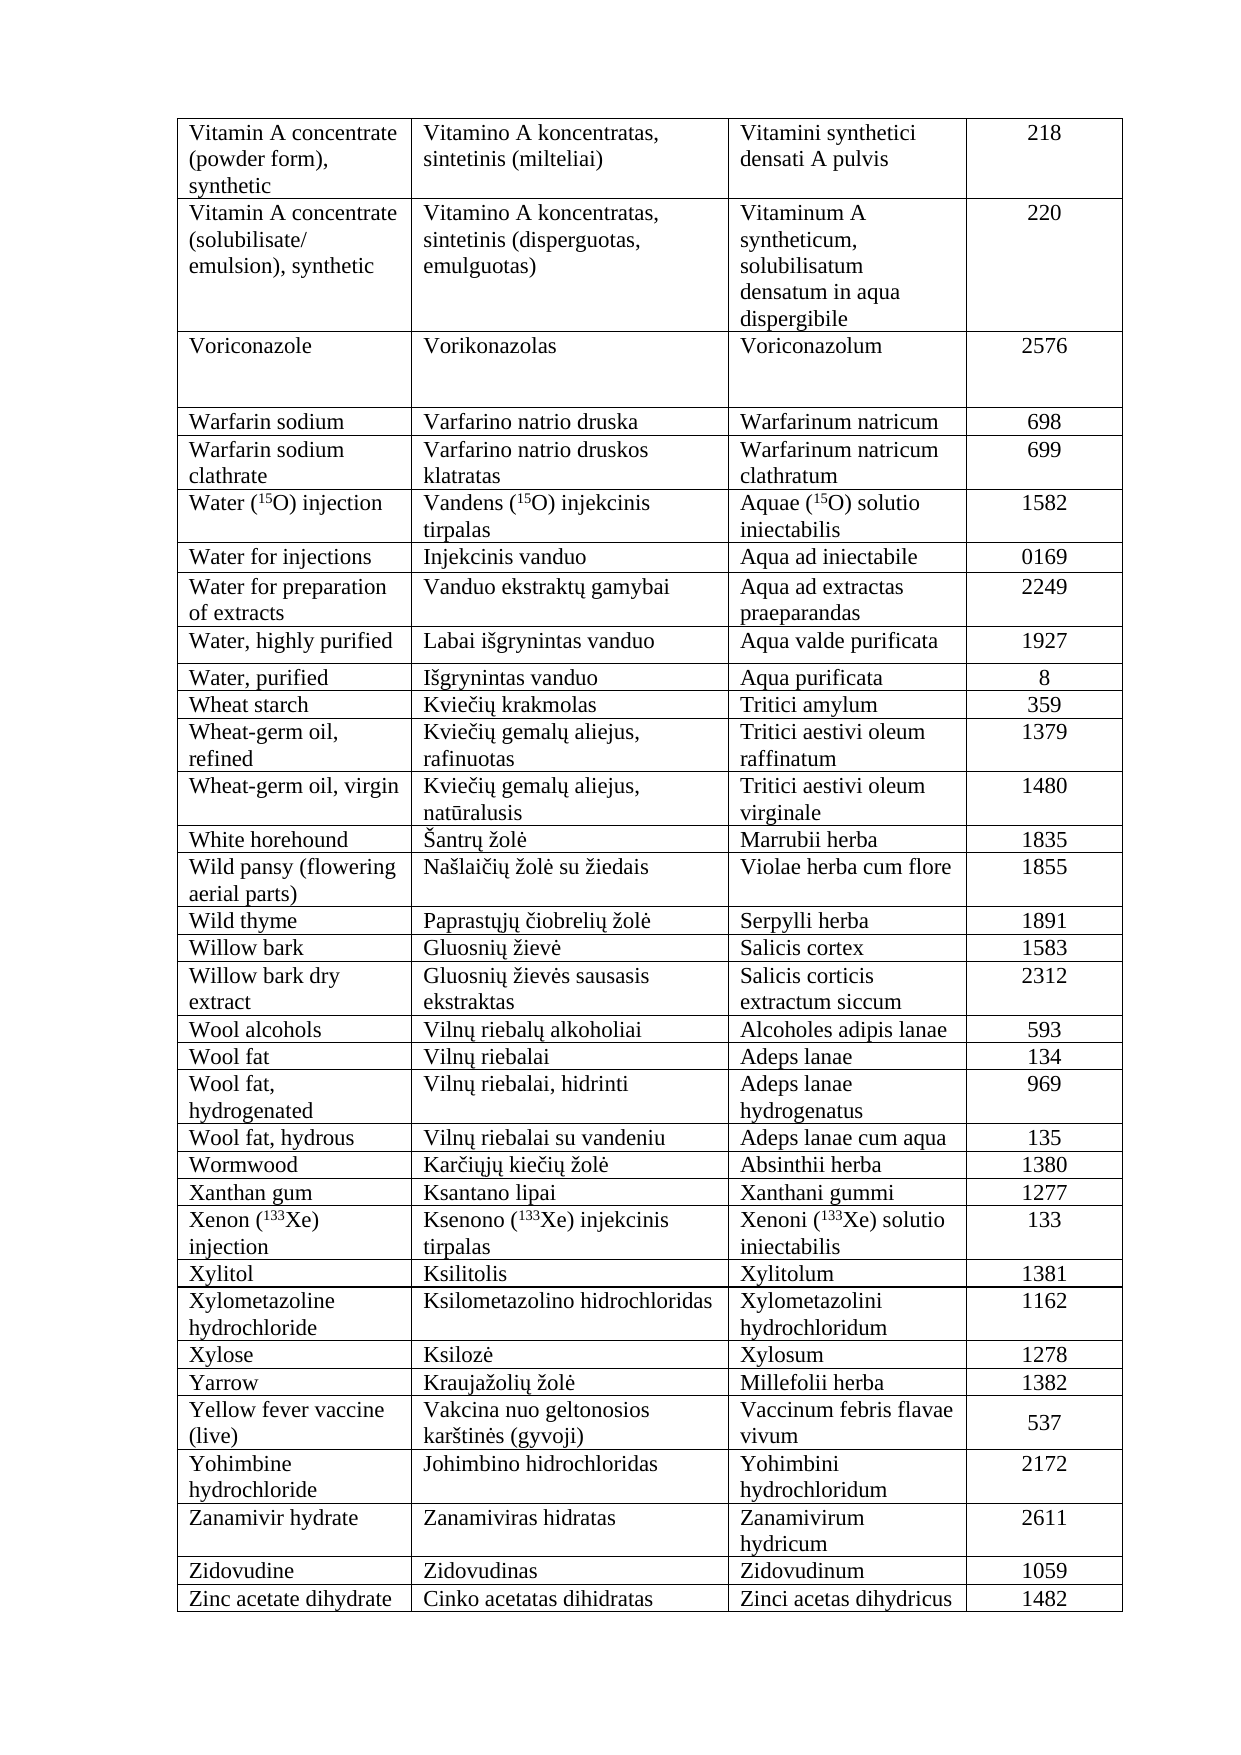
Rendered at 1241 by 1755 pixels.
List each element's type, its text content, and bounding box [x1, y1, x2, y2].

table_cell Aqua ad iniectabile [729, 543, 966, 572]
table_cell Wild thyme [178, 907, 411, 933]
table_cell Wormwood [178, 1152, 411, 1178]
table_cell Vitamini synthetici densati A pulvis [729, 119, 966, 198]
table_cell 1278 [967, 1341, 1122, 1368]
table_cell Injekcinis vanduo [412, 543, 728, 572]
table_cell Zanamivirum hydricum [729, 1504, 966, 1556]
table_cell Šantrų žolė [412, 826, 728, 852]
table_cell 1583 [967, 935, 1122, 961]
table_cell 1582 [967, 490, 1122, 542]
table_cell Ksenono (133Xe) injekcinis tirpalas [412, 1206, 728, 1259]
table_cell 1379 [967, 719, 1122, 771]
table_cell Kviečių gemalų aliejus, rafinuotas [412, 719, 728, 771]
table_cell Karčiųjų kiečių žolė [412, 1152, 728, 1178]
table_cell Vitamino A koncentratas, sintetinis (milteliai) [412, 119, 728, 198]
table_cell Water, purified [178, 664, 411, 690]
table_cell 1835 [967, 826, 1122, 852]
table_cell 220 [967, 199, 1122, 331]
table_cell 1382 [967, 1369, 1122, 1395]
table_cell Vilnų riebalai su vandeniu [412, 1124, 728, 1151]
table_cell Johimbino hidrochloridas [412, 1450, 728, 1502]
table_cell 0169 [967, 543, 1122, 572]
table_cell 1380 [967, 1152, 1122, 1178]
table_cell Ksilitolis [412, 1260, 728, 1286]
table_cell 1381 [967, 1260, 1122, 1286]
table_cell 969 [967, 1070, 1122, 1123]
table_cell 1480 [967, 772, 1122, 825]
table_cell Vilnų riebalai [412, 1043, 728, 1069]
table_cell Water for injections [178, 543, 411, 572]
table_cell 1891 [967, 907, 1122, 933]
table_cell Zidovudinas [412, 1557, 728, 1584]
table_cell Willow bark dry extract [178, 962, 411, 1014]
table_cell Warfarinum natricum [729, 408, 966, 435]
table_cell Xanthani gummi [729, 1179, 966, 1205]
table_cell Vilnų riebalai, hidrinti [412, 1070, 728, 1123]
table_cell Labai išgrynintas vanduo [412, 627, 728, 663]
table_cell Zinc acetate dihydrate [178, 1585, 411, 1611]
table_cell Aqua ad extractas praeparandas [729, 573, 966, 626]
table_cell Warfarin sodium clathrate [178, 436, 411, 488]
table_cell Vandens (15O) injekcinis tirpalas [412, 490, 728, 542]
table_cell Gluosnių žievė [412, 935, 728, 961]
table_cell Wheat-germ oil, refined [178, 719, 411, 771]
table_cell Xenon (133Xe) injection [178, 1206, 411, 1259]
table_cell Adeps lanae cum aqua [729, 1124, 966, 1151]
table_cell 537 [967, 1396, 1122, 1449]
table_cell 359 [967, 691, 1122, 717]
table_cell Tritici aestivi oleum raffinatum [729, 719, 966, 771]
table_cell Xylometazoline hydrochloride [178, 1288, 411, 1340]
table_cell Aqua purificata [729, 664, 966, 690]
table_cell Vilnų riebalų alkoholiai [412, 1016, 728, 1042]
table_cell Millefolii herba [729, 1369, 966, 1395]
table_cell Wheat-germ oil, virgin [178, 772, 411, 825]
table_cell 1162 [967, 1288, 1122, 1340]
table_cell Serpylli herba [729, 907, 966, 933]
table_cell Zanamivir hydrate [178, 1504, 411, 1556]
table_cell Cinko acetatas dihidratas [412, 1585, 728, 1611]
table_cell Warfarinum natricum clathratum [729, 436, 966, 488]
table_cell Vitamino A koncentratas, sintetinis (disperguotas, emulguotas) [412, 199, 728, 331]
table_cell Xylose [178, 1341, 411, 1368]
table_cell Yohimbini hydrochloridum [729, 1450, 966, 1502]
table_cell Xenoni (133Xe) solutio iniectabilis [729, 1206, 966, 1259]
table_cell 698 [967, 408, 1122, 435]
table_cell Alcoholes adipis lanae [729, 1016, 966, 1042]
table_cell Wool fat [178, 1043, 411, 1069]
table_cell Vitamin A concentrate (powder form), synthetic [178, 119, 411, 198]
table_cell Voriconazolum [729, 332, 966, 407]
table_cell Zidovudinum [729, 1557, 966, 1584]
table_cell Xylosum [729, 1341, 966, 1368]
table_cell 133 [967, 1206, 1122, 1259]
table_cell Marrubii herba [729, 826, 966, 852]
table_cell Water (15O) injection [178, 490, 411, 542]
table_cell Tritici amylum [729, 691, 966, 717]
table_cell Kviečių krakmolas [412, 691, 728, 717]
table_cell 1059 [967, 1557, 1122, 1584]
table_cell Violae herba cum flore [729, 853, 966, 906]
table_cell Kviečių gemalų aliejus, natūralusis [412, 772, 728, 825]
table_cell Kraujažolių žolė [412, 1369, 728, 1395]
table_cell Zanamiviras hidratas [412, 1504, 728, 1556]
table_cell Ksantano lipai [412, 1179, 728, 1205]
table_cell Gluosnių žievės sausasis ekstraktas [412, 962, 728, 1014]
table_cell Vitamin A concentrate (solubilisate/ emulsion), synthetic [178, 199, 411, 331]
table_cell Salicis cortex [729, 935, 966, 961]
table_cell Willow bark [178, 935, 411, 961]
table_cell Aqua valde purificata [729, 627, 966, 663]
table_cell Wool fat, hydrous [178, 1124, 411, 1151]
table_cell Varfarino natrio druska [412, 408, 728, 435]
table_cell Xylitol [178, 1260, 411, 1286]
table_cell Xanthan gum [178, 1179, 411, 1205]
table_cell Adeps lanae [729, 1043, 966, 1069]
table_cell White horehound [178, 826, 411, 852]
table_cell Voriconazole [178, 332, 411, 407]
table_cell 1855 [967, 853, 1122, 906]
table_cell 1482 [967, 1585, 1122, 1611]
table_cell Paprastųjų čiobrelių žolė [412, 907, 728, 933]
table_cell 134 [967, 1043, 1122, 1069]
table_cell Tritici aestivi oleum virginale [729, 772, 966, 825]
table_cell Varfarino natrio druskos klatratas [412, 436, 728, 488]
table_cell 1927 [967, 627, 1122, 663]
table_cell Wool alcohols [178, 1016, 411, 1042]
table_cell Absinthii herba [729, 1152, 966, 1178]
table_cell Zidovudine [178, 1557, 411, 1584]
table_cell Yohimbine hydrochloride [178, 1450, 411, 1502]
table_cell Water, highly purified [178, 627, 411, 663]
table_cell 218 [967, 119, 1122, 198]
table_cell Salicis corticis extractum siccum [729, 962, 966, 1014]
table_cell Ksilozė [412, 1341, 728, 1368]
table_cell Wool fat, hydrogenated [178, 1070, 411, 1123]
table_cell Warfarin sodium [178, 408, 411, 435]
table_cell 699 [967, 436, 1122, 488]
table_cell 2249 [967, 573, 1122, 626]
table_cell Adeps lanae hydrogenatus [729, 1070, 966, 1123]
table_cell Vanduo ekstraktų gamybai [412, 573, 728, 626]
table_cell Water for preparation of extracts [178, 573, 411, 626]
table_cell Ksilometazolino hidrochloridas [412, 1288, 728, 1340]
table_cell 2172 [967, 1450, 1122, 1502]
table_cell 135 [967, 1124, 1122, 1151]
table_cell Zinci acetas dihydricus [729, 1585, 966, 1611]
table_cell 2611 [967, 1504, 1122, 1556]
table_cell Vitaminum A syntheticum, solubilisatum densatum in aqua dispergibile [729, 199, 966, 331]
table_cell Yarrow [178, 1369, 411, 1395]
table_cell Vorikonazolas [412, 332, 728, 407]
table_cell 1277 [967, 1179, 1122, 1205]
table_cell Išgrynintas vanduo [412, 664, 728, 690]
table_cell 593 [967, 1016, 1122, 1042]
table_cell 8 [967, 664, 1122, 690]
table_cell Vakcina nuo geltonosios karštinės (gyvoji) [412, 1396, 728, 1449]
table_cell Wheat starch [178, 691, 411, 717]
table_cell Xylitolum [729, 1260, 966, 1286]
table_cell Vaccinum febris flavae vivum [729, 1396, 966, 1449]
table_cell 2312 [967, 962, 1122, 1014]
table_cell 2576 [967, 332, 1122, 407]
table_cell Yellow fever vaccine (live) [178, 1396, 411, 1449]
table_cell Wild pansy (flowering aerial parts) [178, 853, 411, 906]
table_cell Xylometazolini hydrochloridum [729, 1288, 966, 1340]
table_cell Aquae (15O) solutio iniectabilis [729, 490, 966, 542]
table_cell Našlaičių žolė su žiedais [412, 853, 728, 906]
